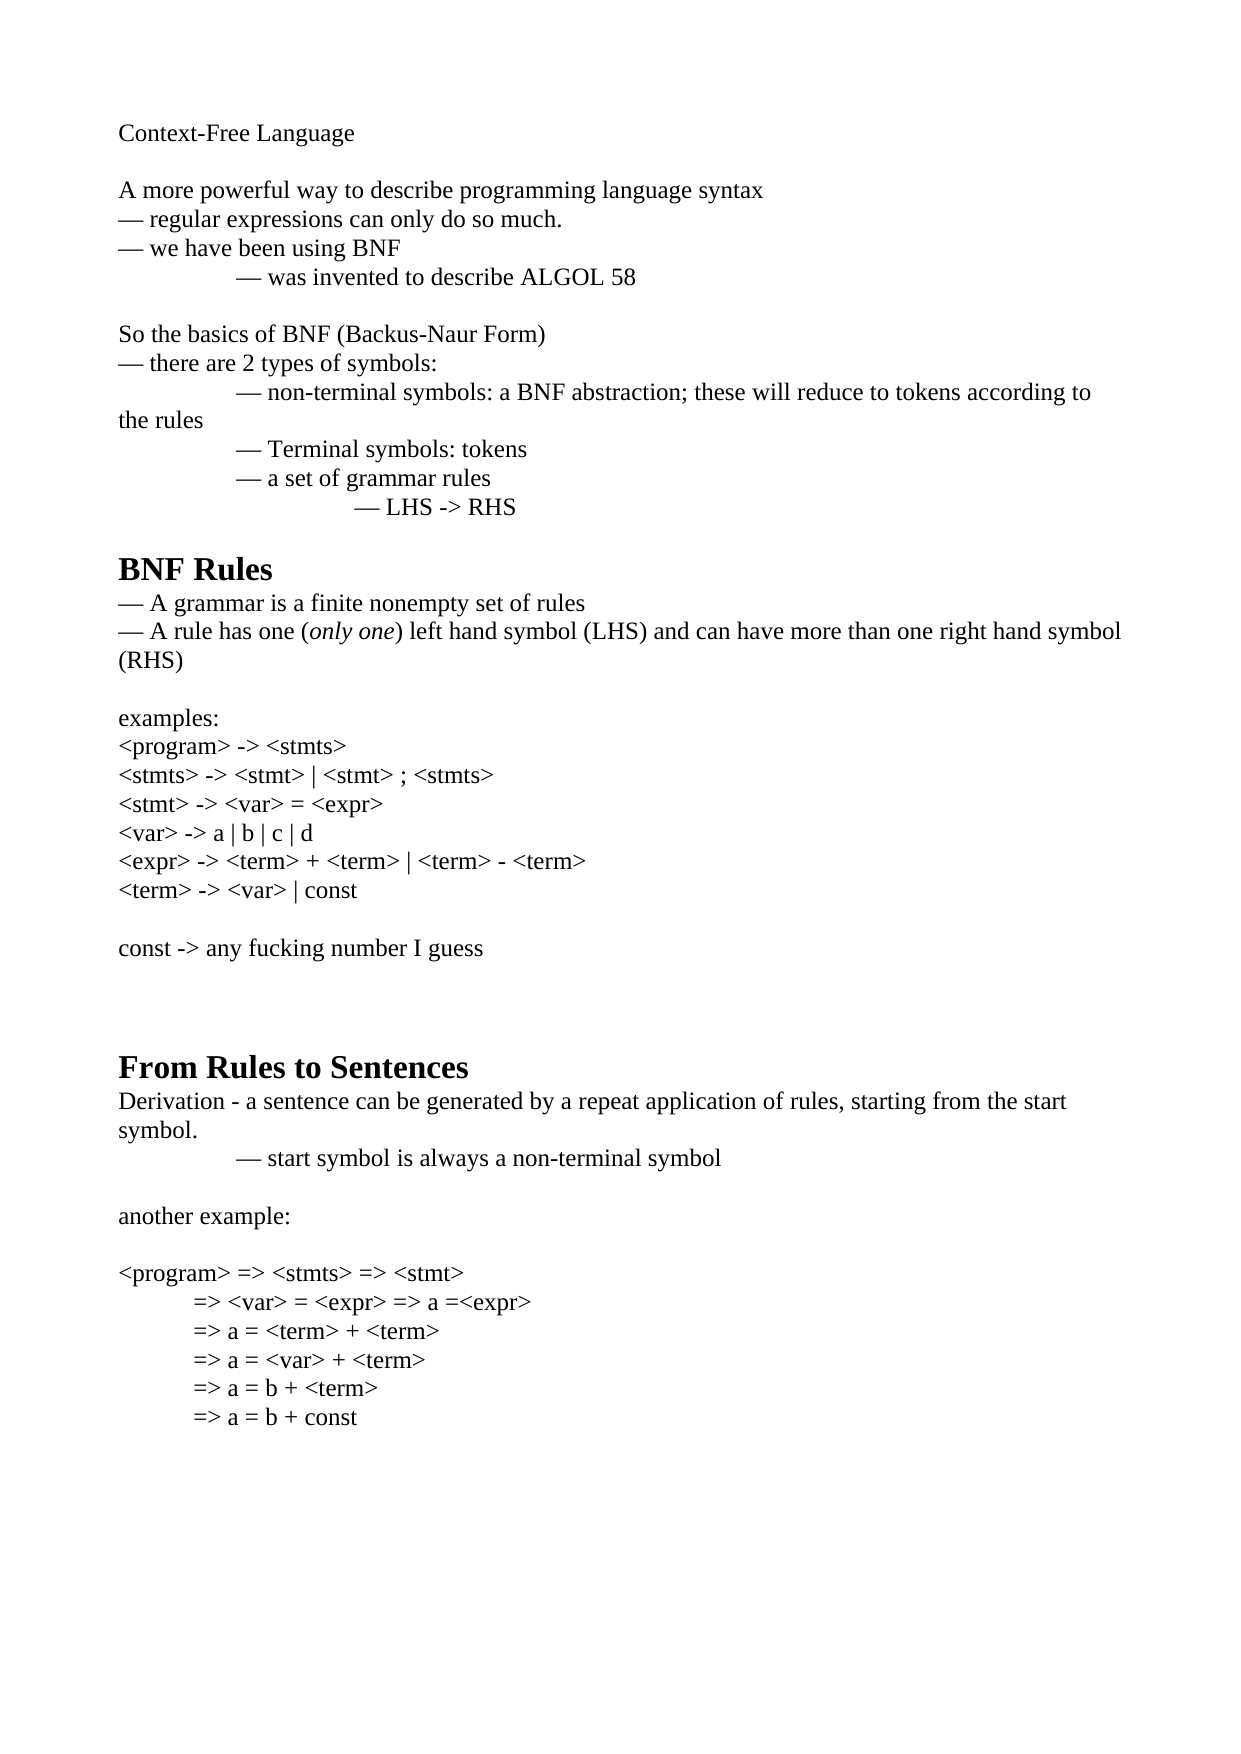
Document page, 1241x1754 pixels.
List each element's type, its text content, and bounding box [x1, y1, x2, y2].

text So the basics of BNF (Backus-Naur Form) [118, 319, 1122, 348]
text => <var> = <expr> => a =<expr> [118, 1287, 1122, 1316]
text <var> -> a | b | c | d [118, 818, 1122, 846]
text — regular expressions can only do so much. [118, 204, 1122, 233]
text — LHS -> RHS [118, 492, 1122, 521]
text — A grammar is a finite nonempty set of rules [118, 588, 1122, 616]
text — a set of grammar rules [118, 463, 1122, 492]
subtitle From Rules to Sentences [118, 1048, 1122, 1086]
text Derivation - a sentence can be generated by a repeat application of rules, starting from the start symbol. [118, 1086, 1122, 1143]
text <stmt> -> <var> = <expr> [118, 789, 1122, 818]
text => a = b + <term> [118, 1373, 1122, 1402]
text Context-Free Language [118, 118, 1122, 147]
text => a = <term> + <term> [118, 1316, 1122, 1345]
subtitle BNF Rules [118, 549, 1122, 588]
text — we have been using BNF [118, 233, 1122, 262]
text — there are 2 types of symbols: [118, 348, 1122, 377]
text <term> -> <var> | const [118, 875, 1122, 904]
text => a = <var> + <term> [118, 1345, 1122, 1373]
text <program> => <stmts> => <stmt> [118, 1258, 1122, 1287]
text — Terminal symbols: tokens [118, 434, 1122, 463]
text another example: [118, 1201, 1122, 1230]
text <program> -> <stmts> [118, 731, 1122, 760]
text — A rule has one (only one) left hand symbol (LHS) and can have more than one right hand symbol (RHS) [118, 616, 1122, 674]
text <stmts> -> <stmt> | <stmt> ; <stmts> [118, 760, 1122, 789]
text — non-terminal symbols: a BNF abstraction; these will reduce to tokens according to the rules [118, 377, 1122, 434]
text — start symbol is always a non-terminal symbol [118, 1143, 1122, 1172]
text const -> any fucking number I guess [118, 933, 1122, 961]
text => a = b + const [118, 1402, 1122, 1431]
text A more powerful way to describe programming language syntax [118, 176, 1122, 204]
text — was invented to describe ALGOL 58 [118, 262, 1122, 291]
text <expr> -> <term> + <term> | <term> - <term> [118, 846, 1122, 875]
text examples: [118, 703, 1122, 731]
